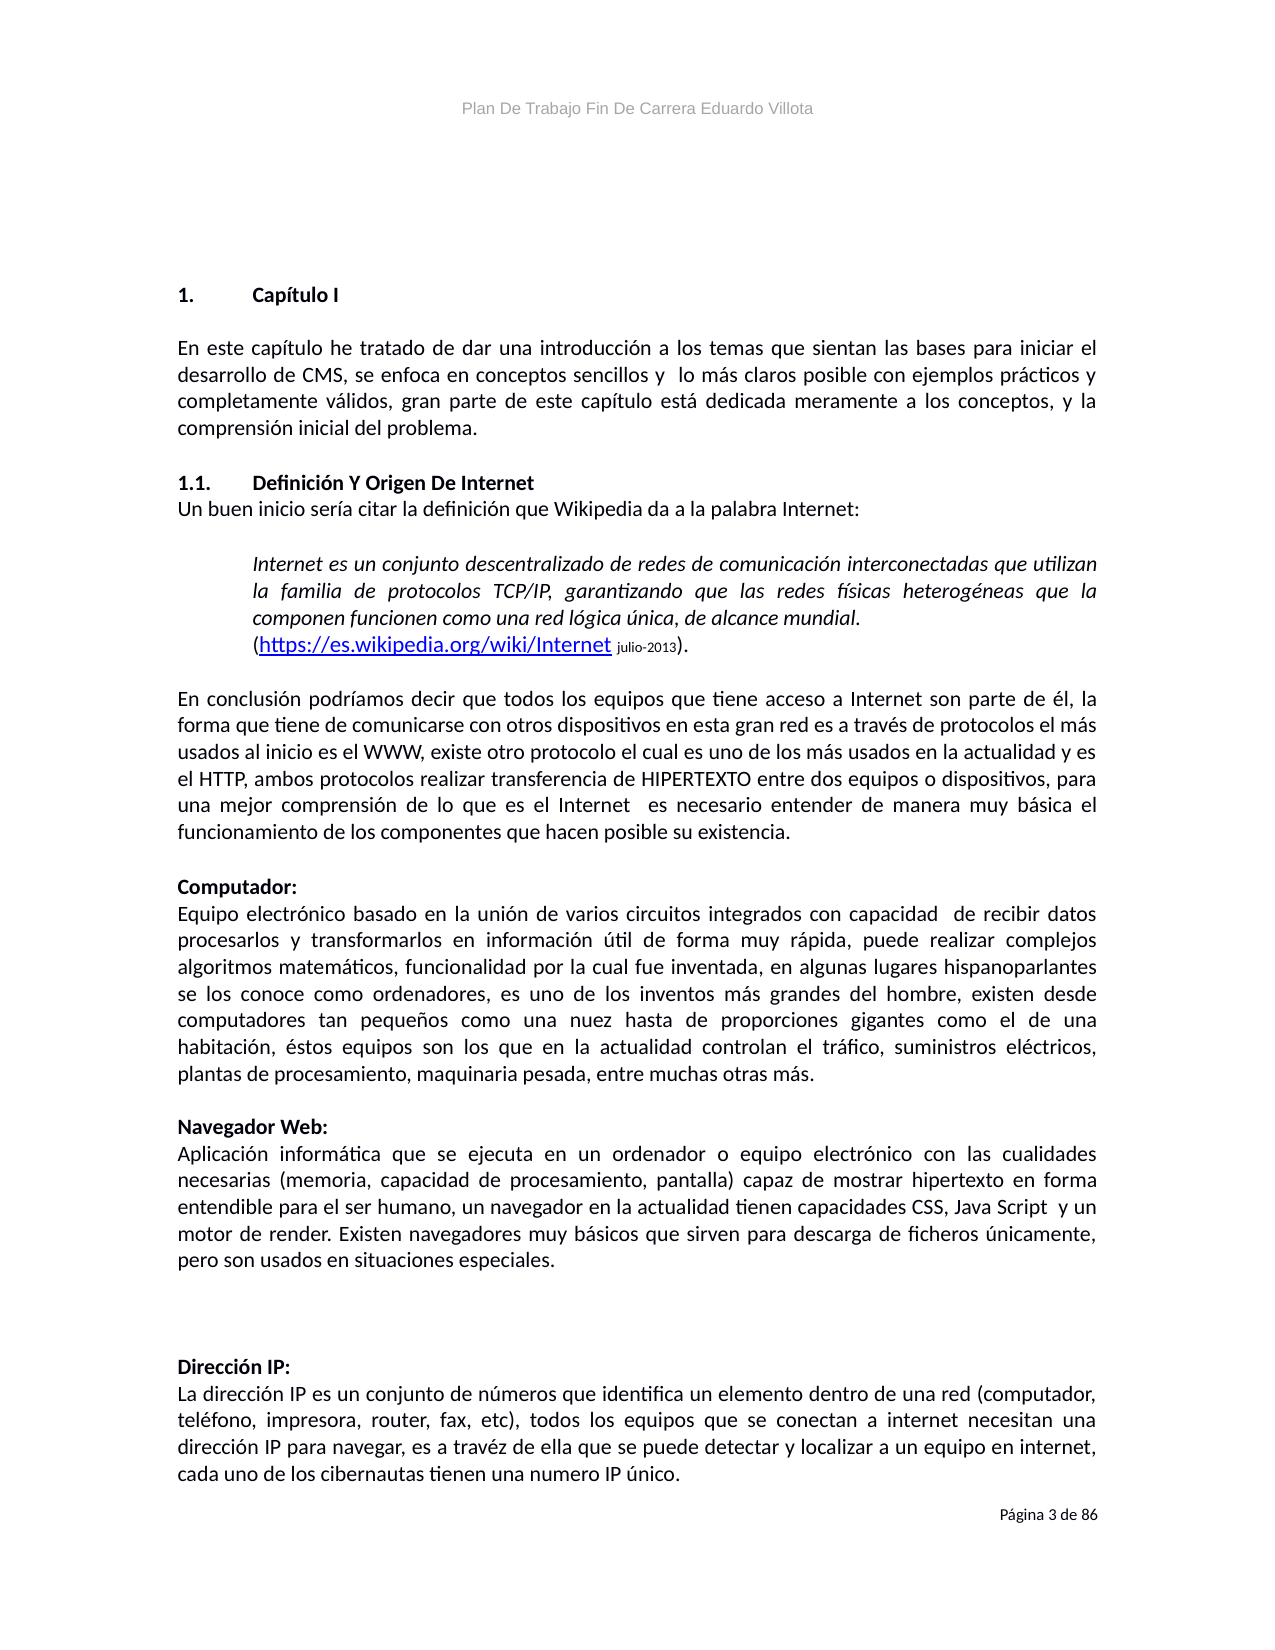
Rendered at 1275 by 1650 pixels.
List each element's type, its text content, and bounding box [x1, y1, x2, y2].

text Navegador Web: [177, 1113, 1098, 1140]
text Internet es un conjunto descentralizado de redes de comunicación interconectadas que utilizan la familia de protocolos TCP/IP, garantizando que las redes físicas heterogéneas que la componen funcionen como una red lógica única, de alcance mundial. [252, 550, 1098, 630]
text En conclusión podríamos decir que todos los equipos que tiene acceso a Internet son parte de él, la forma que tiene de comunicarse con otros dispositivos en esta gran red es a través de protocolos el más usados al inicio es el WWW, existe otro protocolo el cual es uno de los más usados en la actualidad y es el HTTP, ambos protocolos realizar transferencia de HIPERTEXTO entre dos equipos o dispositivos, para una mejor comprensión de lo que es el Internet es necesario entender de manera muy básica el funcionamiento de los componentes que hacen posible su existencia. [177, 685, 1098, 845]
text 1.1. Definición Y Origen De Internet [177, 469, 1098, 496]
text Aplicación informática que se ejecuta en un ordenador o equipo electrónico con las cualidades necesarias (memoria, capacidad de procesamiento, pantalla) capaz de mostrar hipertexto en forma entendible para el ser humano, un navegador en la actualidad tienen capacidades CSS, Java Script y un motor de render. Existen navegadores muy básicos que sirven para descarga de ficheros únicamente, pero son usados en situaciones especiales. [177, 1140, 1098, 1273]
text Dirección IP: [177, 1353, 1098, 1380]
text Computador: [177, 873, 1098, 900]
text Equipo electrónico basado en la unión de varios circuitos integrados con capacidad de recibir datos procesarlos y transformarlos en información útil de forma muy rápida, puede realizar complejos algoritmos matemáticos, funcionalidad por la cual fue inventada, en algunas lugares hispanoparlantes se los conoce como ordenadores, es uno de los inventos más grandes del hombre, existen desde computadores tan pequeños como una nuez hasta de proporciones gigantes como el de una habitación, éstos equipos son los que en la actualidad controlan el tráfico, suministros eléctricos, plantas de procesamiento, maquinaria pesada, entre muchas otras más. [177, 900, 1098, 1086]
text Un buen inicio sería citar la definición que Wikipedia da a la palabra Internet: [177, 496, 1098, 522]
text 1. Capítulo I [177, 281, 1098, 308]
text (https://es.wikipedia.org/wiki/Internet julio-2013). [252, 630, 1098, 658]
text La dirección IP es un conjunto de números que identifica un elemento dentro de una red (computador, teléfono, impresora, router, fax, etc), todos los equipos que se conectan a internet necesitan una dirección IP para navegar, es a travéz de ella que se puede detectar y localizar a un equipo en internet, cada uno de los cibernautas tienen una numero IP único. [177, 1380, 1098, 1486]
text En este capítulo he tratado de dar una introducción a los temas que sientan las bases para iniciar el desarrollo de CMS, se enfoca en conceptos sencillos y lo más claros posible con ejemplos prácticos y completamente válidos, gran parte de este capítulo está dedicada meramente a los conceptos, y la comprensión inicial del problema. [177, 334, 1098, 441]
